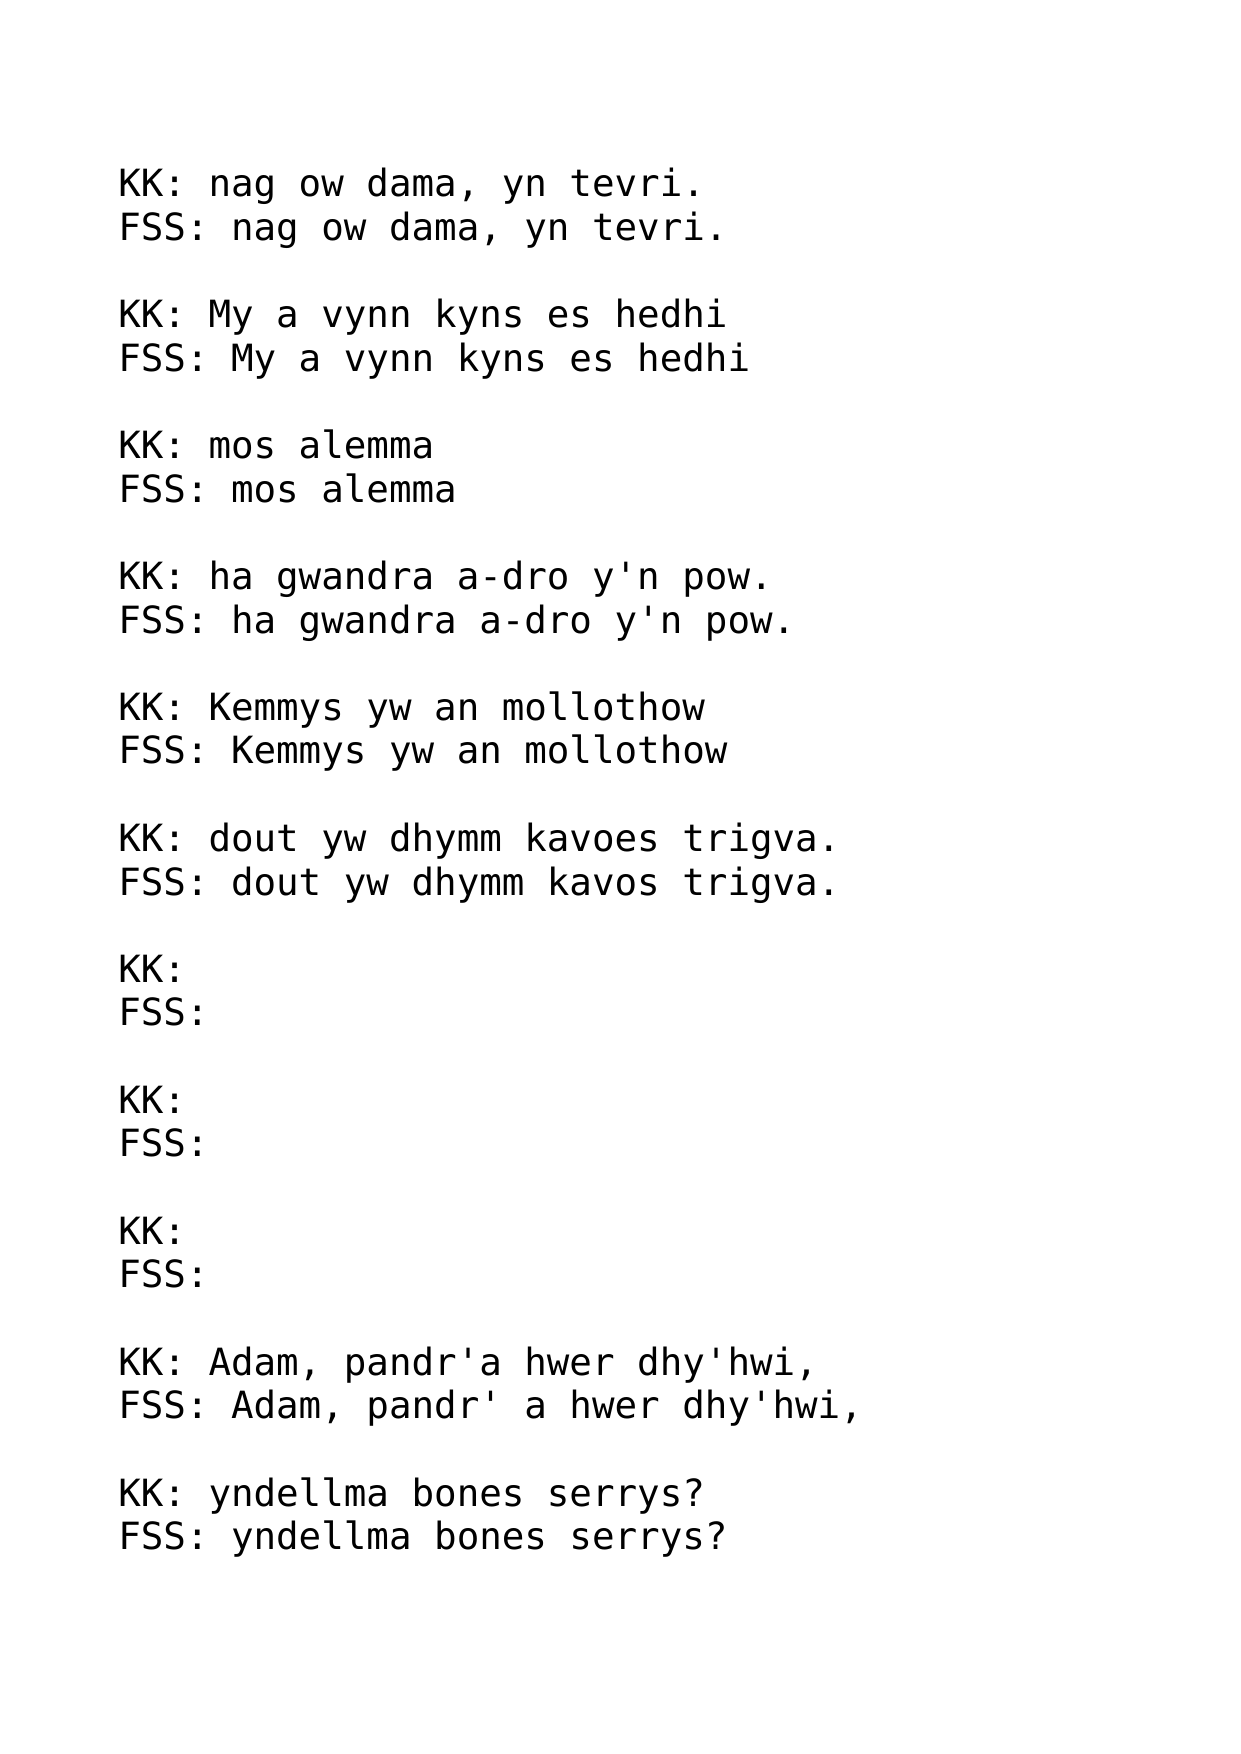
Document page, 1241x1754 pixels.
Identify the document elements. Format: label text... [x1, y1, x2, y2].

text FSS: ha gwandra a-dro y'n pow. [118, 598, 1122, 642]
text FSS: [118, 1122, 1122, 1166]
text KK: My a vynn kyns es hedhi [118, 293, 1122, 336]
text KK: dout yw dhymm kavoes trigva. [118, 816, 1122, 860]
text KK: [118, 1078, 1122, 1122]
text KK: mos alemma [118, 424, 1122, 467]
text FSS: mos alemma [118, 467, 1122, 511]
text FSS: [118, 1253, 1122, 1297]
text KK: ha gwandra a-dro y'n pow. [118, 554, 1122, 598]
text FSS: Adam, pandr' a hwer dhy'hwi, [118, 1384, 1122, 1427]
text KK: Kemmys yw an mollothow [118, 686, 1122, 729]
text KK: [118, 947, 1122, 991]
text KK: nag ow dama, yn tevri. [118, 162, 1122, 205]
text KK: Adam, pandr'a hwer dhy'hwi, [118, 1340, 1122, 1384]
text FSS: nag ow dama, yn tevri. [118, 205, 1122, 249]
text FSS: Kemmys yw an mollothow [118, 729, 1122, 773]
text FSS: dout yw dhymm kavos trigva. [118, 860, 1122, 904]
text FSS: [118, 991, 1122, 1035]
text KK: [118, 1209, 1122, 1253]
text KK: yndellma bones serrys? [118, 1471, 1122, 1515]
text FSS: yndellma bones serrys? [118, 1515, 1122, 1558]
text FSS: My a vynn kyns es hedhi [118, 336, 1122, 380]
